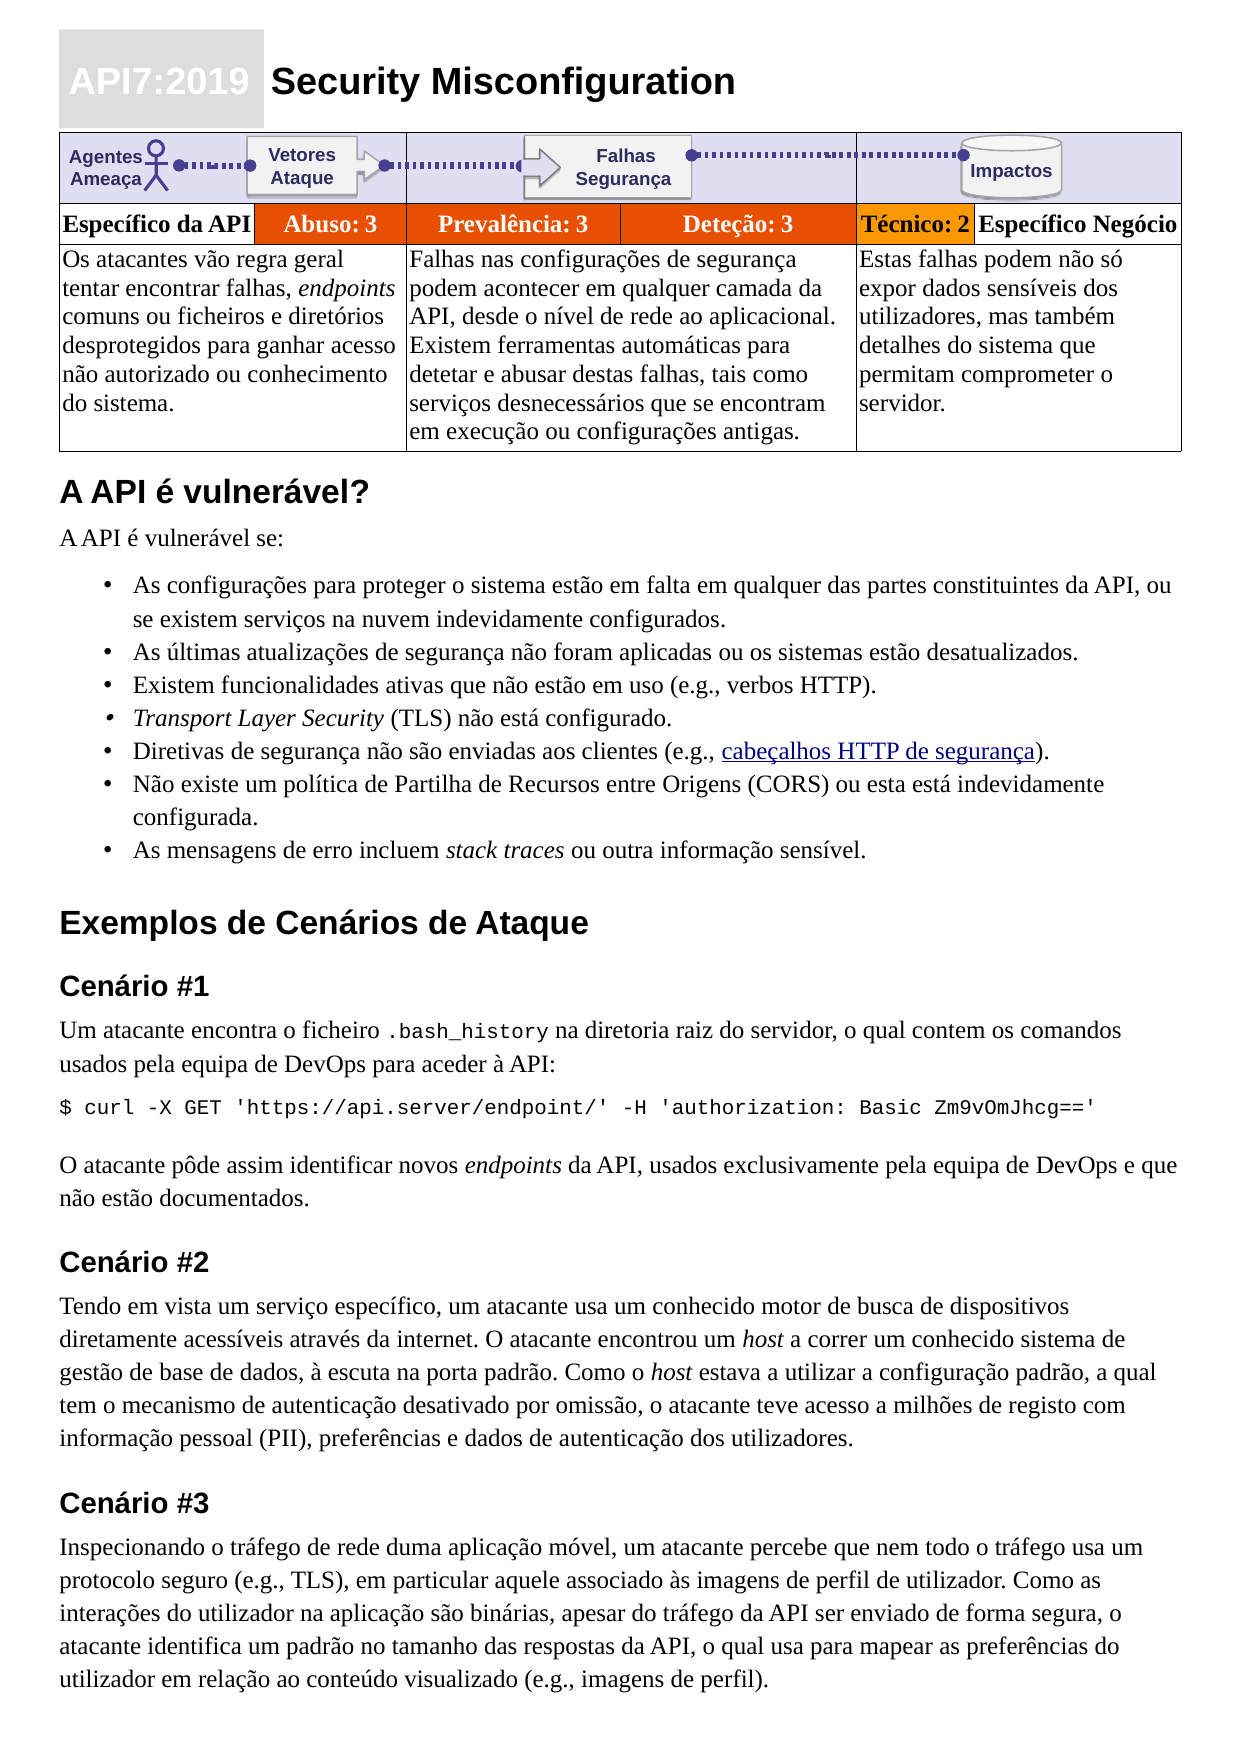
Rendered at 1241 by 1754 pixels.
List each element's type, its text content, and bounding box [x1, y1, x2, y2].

table_header [974, 133, 1181, 203]
list As configurações para proteger o sistema estão em falta em qualquer das partes constituintes da API, ou se existem serviços na nuvem indevidamente configurados. [103, 571, 1181, 632]
table_cell Os atacantes vão regra geral tentar encontrar falhas, endpoints comuns ou ficheiros e diretórios desprotegidos para ganhar acesso não autorizado ou conhecimento do sistema. [60, 245, 406, 451]
table_cell Específico Negócio [975, 204, 1181, 244]
table_cell Estas falhas podem não só expor dados sensíveis dos utilizadores, mas também detalhes do sistema que permitam comprometer o servidor. [857, 245, 1181, 451]
subtitle Cenário #1 [59, 969, 1181, 1003]
list Não existe um política de Partilha de Recursos entre Origens (CORS) ou esta está indevidamente configurada. [103, 769, 1181, 831]
table_header [254, 133, 406, 203]
table_header [857, 133, 974, 203]
text A API é vulnerável se: [59, 523, 1181, 552]
table_cell Deteção: 3 [621, 204, 856, 244]
subtitle A API é vulnerável? [59, 472, 1181, 511]
text Tendo em vista um serviço específico, um atacante usa um conhecido motor de busca de dispositivos diretamente acessíveis através da internet. O atacante encontrou um host a correr um conhecido sistema de gestão de base de dados, à escuta na porta padrão. Como o host estava a utilizar a configuração padrão, a qual tem o mecanismo de autenticação desativado por omissão, o atacante teve acesso a milhões de registo com informação pessoal (PII), preferências e dados de autenticação dos utilizadores. [59, 1291, 1181, 1452]
table_cell Prevalência: 3 [407, 204, 620, 244]
list As últimas atualizações de segurança não foram aplicadas ou os sistemas estão desatualizados. [103, 637, 1181, 665]
table_cell Falhas nas configurações de segurança podem acontecer em qualquer camada da API, desde o nível de rede ao aplicacional. Existem ferramentas automáticas para detetar e abusar destas falhas, tais como serviços desnecessários que se encontram em execução ou configurações antigas. [407, 245, 856, 451]
subtitle Cenário #2 [59, 1245, 1181, 1279]
list Diretivas de segurança não são enviadas aos clientes (e.g., cabeçalhos HTTP de segurança). [103, 736, 1181, 764]
text Um atacante encontra o ficheiro .bash_history na diretoria raiz do servidor, o qual contem os comandos usados pela equipa de DevOps para aceder à API: [59, 1015, 1181, 1078]
text O atacante pôde assim identificar novos endpoints da API, usados exclusivamente pela equipa de DevOps e que não estão documentados. [59, 1150, 1181, 1212]
table_header [60, 133, 254, 203]
table_header [407, 133, 620, 203]
table_cell Técnico: 2 [857, 204, 974, 244]
text $ curl -X GET 'https://api.server/endpoint/' -H 'authorization: Basic Zm9vOmJhcg==' [59, 1097, 1181, 1120]
subtitle Exemplos de Cenários de Ataque [59, 903, 1181, 942]
list Existem funcionalidades ativas que não estão em uso (e.g., verbos HTTP). [103, 670, 1181, 698]
subtitle Cenário #3 [59, 1486, 1181, 1519]
table_cell Abuso: 3 [255, 204, 406, 244]
text Inspecionando o tráfego de rede duma aplicação móvel, um atacante percebe que nem todo o tráfego usa um protocolo seguro (e.g., TLS), em particular aquele associado às imagens de perfil de utilizador. Como as interações do utilizador na aplicação são binárias, apesar do tráfego da API ser enviado de forma segura, o atacante identifica um padrão no tamanho das respostas da API, o qual usa para mapear as preferências do utilizador em relação ao conteúdo visualizado (e.g., imagens de perfil). [59, 1532, 1181, 1693]
table_header [620, 133, 856, 203]
list As mensagens de erro incluem stack traces ou outra informação sensível. [103, 835, 1181, 863]
table_cell Específico da API [60, 204, 254, 244]
